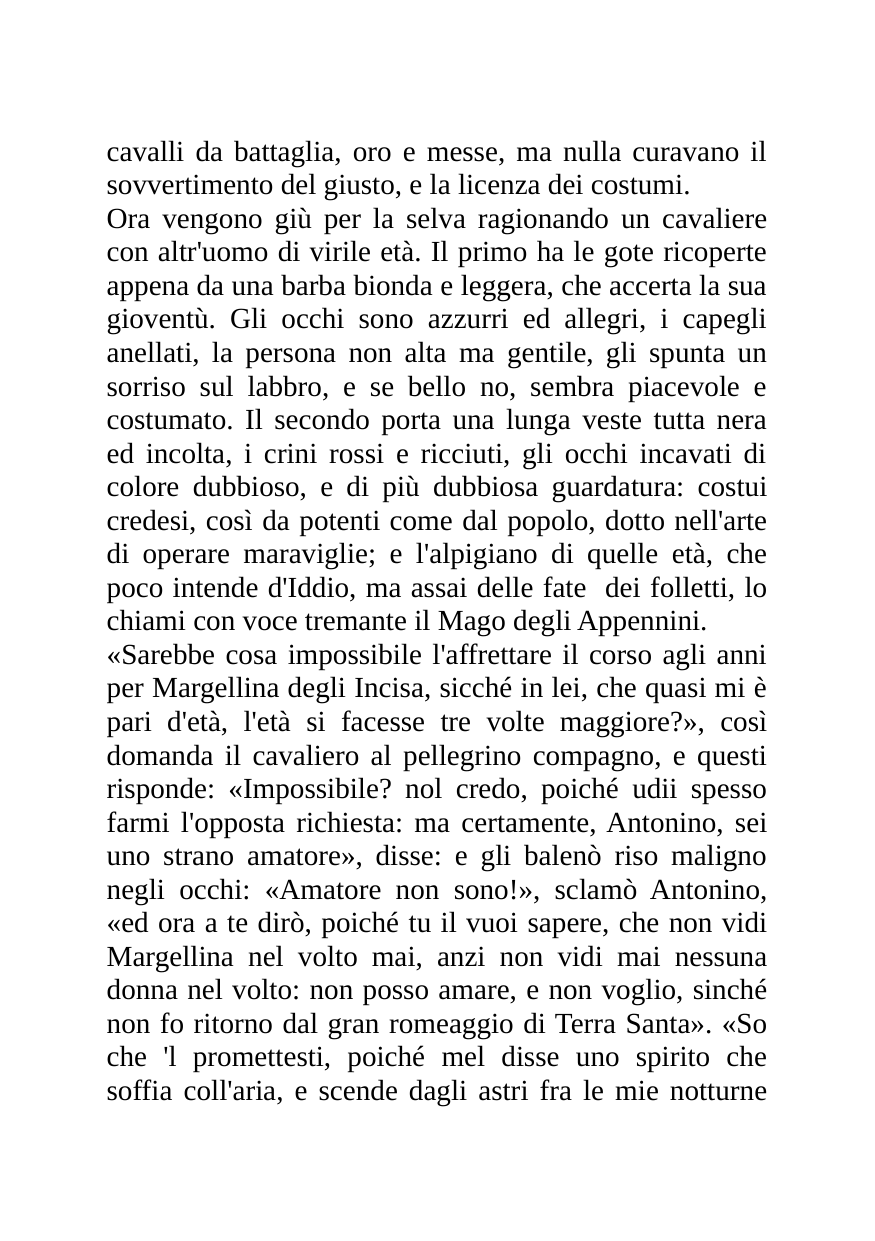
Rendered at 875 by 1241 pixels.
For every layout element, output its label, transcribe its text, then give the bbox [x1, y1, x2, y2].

text «Sarebbe cosa impossibile l'affrettare il corso agli anni per Margellina degli Incisa, sicché in lei, che quasi mi è pari d'età, l'età si facesse tre volte maggiore?», così domanda il cavaliero al pellegrino compagno, e questi risponde: «Impossibile? nol credo, poiché udii spesso farmi l'opposta richiesta: ma certamente, Antonino, sei uno strano amatore», disse: e gli balenò riso maligno negli occhi: «Amatore non sono!», sclamò Antonino, «ed ora a te dirò, poiché tu il vuoi sapere, che non vidi Margellina nel volto mai, anzi non vidi mai nessuna donna nel volto: non posso amare, e non voglio, sinché non fo ritorno dal gran romeaggio di Terra Santa». «So che 'l promettesti, poiché mel disse uno spirito che soffia coll'aria, e scende dagli astri fra le mie notturne [106, 637, 768, 1107]
text Ora vengono giù per la selva ragionando un cavaliere con altr'uomo di virile età. Il primo ha le gote ricoperte appena da una barba bionda e leggera, che accerta la sua gioventù. Gli occhi sono azzurri ed allegri, i capegli anellati, la persona non alta ma gentile, gli spunta un sorriso sul labbro, e se bello no, sembra piacevole e costumato. Il secondo porta una lunga veste tutta nera ed incolta, i crini rossi e ricciuti, gli occhi incavati di colore dubbioso, e di più dubbiosa guardatura: costui credesi, così da potenti come dal popolo, dotto nell'arte di operare maraviglie; e l'alpigiano di quelle età, che poco intende d'Iddio, ma assai delle fate dei folletti, lo chiami con voce tremante il Mago degli Appennini. [106, 201, 768, 637]
text cavalli da battaglia, oro e messe, ma nulla curavano il sovvertimento del giusto, e la licenza dei costumi. [106, 134, 768, 201]
